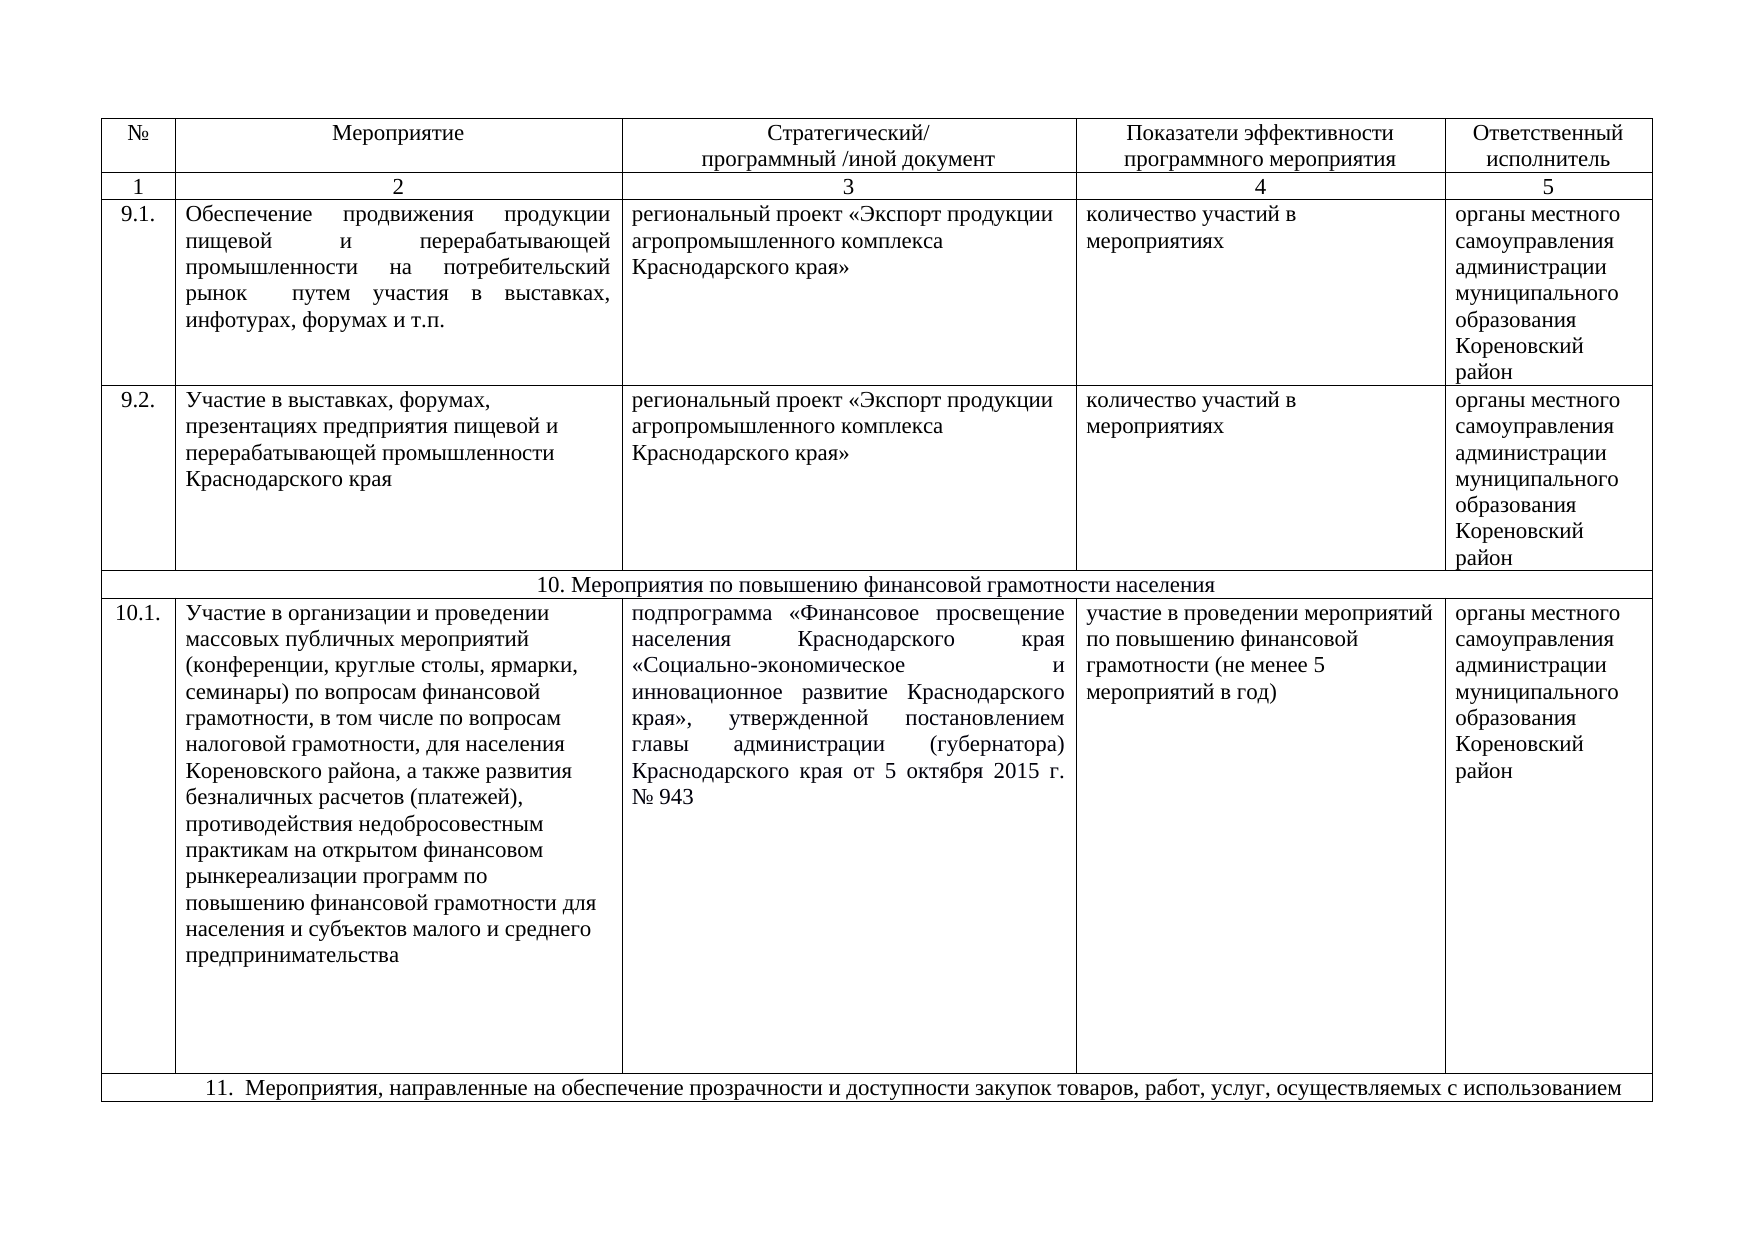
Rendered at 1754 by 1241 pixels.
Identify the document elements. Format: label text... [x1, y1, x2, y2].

table_cell 1 [102, 173, 175, 199]
table_cell 9.1. [102, 200, 175, 385]
table_cell региональный проект «Экспорт продукции агропромышленного комплекса Краснодарского края» [623, 200, 1076, 385]
table_cell 5 [1446, 173, 1652, 199]
table_header Мероприятие [176, 119, 622, 172]
table_cell 10.1. [102, 599, 175, 1073]
table_header Показатели эффективности программного мероприятия [1077, 119, 1445, 172]
table_cell 11. Мероприятия, направленные на обеспечение прозрачности и доступности закупок товаров, работ, услуг, осуществляемых с использованием [102, 1074, 1652, 1101]
table_cell участие в проведении мероприятий по повышению финансовой грамотности (не менее 5 мероприятий в год) [1077, 599, 1445, 1073]
table_cell региональный проект «Экспорт продукции агропромышленного комплекса Краснодарского края» [623, 386, 1076, 570]
table_cell органы местного самоуправления администрации муниципального образования Кореновский район [1446, 386, 1652, 570]
table_cell Обеспечение продвижения продукции пищевой и перерабатывающей промышленности на потребительский рынок путем участия в выставках, инфотурах, форумах и т.п. [176, 200, 622, 385]
table_cell 10. Мероприятия по повышению финансовой грамотности населения [102, 571, 1652, 598]
table_header Стратегический/ программный /иной документ [623, 119, 1076, 172]
table_cell органы местного самоуправления администрации муниципального образования Кореновский район [1446, 599, 1652, 1073]
table_cell количество участий в мероприятиях [1077, 200, 1445, 385]
table_cell Участие в организации и проведении массовых публичных мероприятий (конференции, круглые столы, ярмарки, семинары) по вопросам финансовой грамотности, в том числе по вопросам налоговой грамотности, для населения Кореновского района, а также развития безналичных расчетов (платежей), противодействия недобросовестным практикам на открытом финансовом рынкереализации программ по повышению финансовой грамотности для населения и субъектов малого и среднего предпринимательства [176, 599, 622, 1073]
table_header № [102, 119, 175, 172]
table_cell органы местного самоуправления администрации муниципального образования Кореновский район [1446, 200, 1652, 385]
table_header Ответственный исполнитель [1446, 119, 1652, 172]
table_cell количество участий в мероприятиях [1077, 386, 1445, 570]
table_cell 9.2. [102, 386, 175, 570]
table_cell 2 [176, 173, 622, 199]
table_cell подпрограмма «Финансовое просвещение населения Краснодарского края «Социально-экономическое и инновационное развитие Краснодарского края», утвержденной постановлением главы администрации (губернатора) Краснодарского края от 5 октября 2015 г. № 943 [623, 599, 1076, 1073]
table_cell Участие в выставках, форумах, презентациях предприятия пищевой и перерабатывающей промышленности Краснодарского края [176, 386, 622, 570]
table_cell 3 [623, 173, 1076, 199]
table_cell 4 [1077, 173, 1445, 199]
